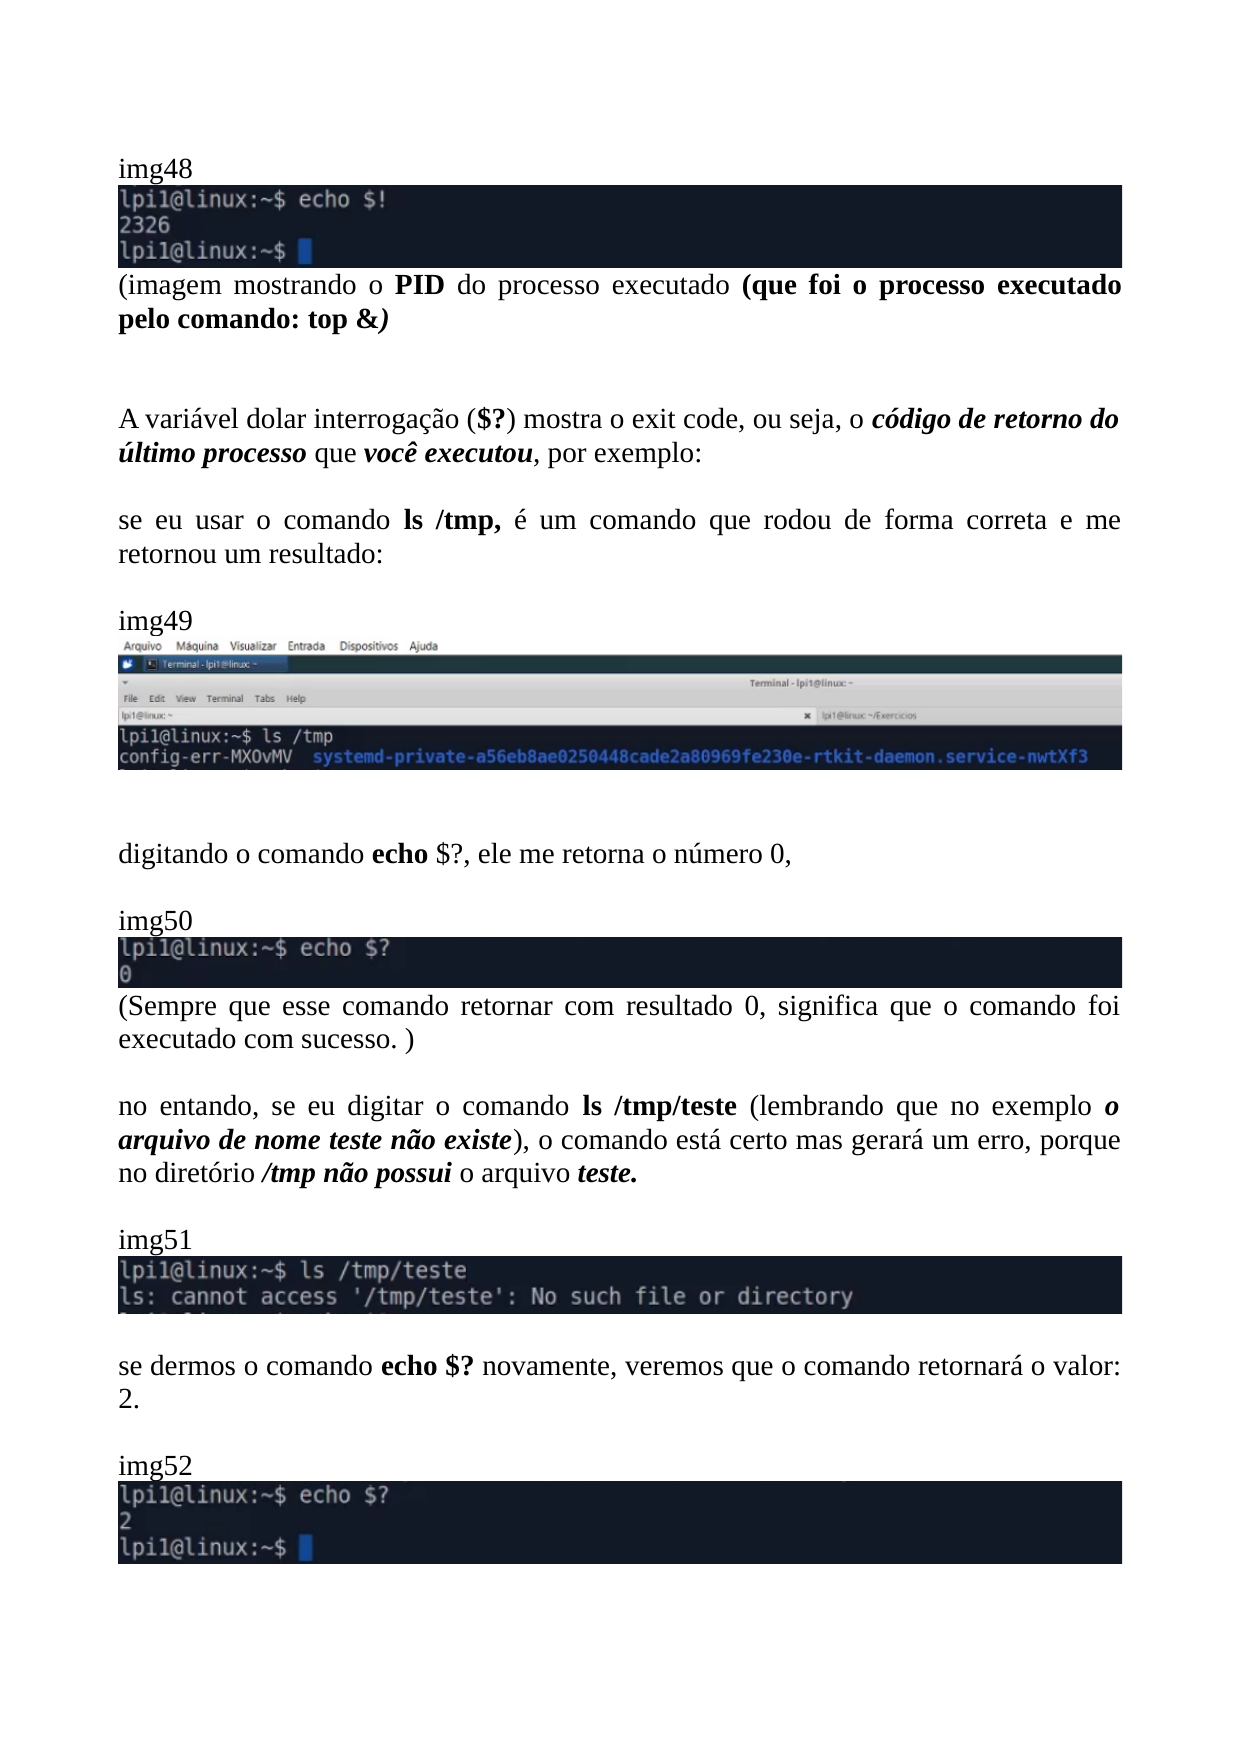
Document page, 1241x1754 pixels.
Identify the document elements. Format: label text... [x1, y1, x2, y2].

picture [118, 1256, 1123, 1314]
text (imagem mostrando o PID do processo executado (que foi o processo executado pelo comando: top &) [118, 268, 1122, 334]
text img49 [118, 603, 1122, 636]
text no entando, se eu digitar o comando ls /tmp/teste (lembrando que no exemplo o arquivo de nome teste não existe), o comando está certo mas gerará um erro, porque no diretório /tmp não possui o arquivo teste. [118, 1088, 1122, 1189]
text se dermos o comando echo $? novamente, veremos que o comando retornará o valor: 2. [118, 1348, 1122, 1415]
text img48 [118, 152, 1122, 185]
text (Sempre que esse comando retornar com resultado 0, significa que o comando foi executado com sucesso. ) [118, 988, 1122, 1055]
picture [118, 1481, 1123, 1564]
text se eu usar o comando ls /tmp, é um comando que rodou de forma correta e me retornou um resultado: [118, 502, 1122, 569]
text img50 [118, 903, 1122, 937]
picture [118, 937, 1123, 988]
picture [118, 636, 1123, 770]
text A variável dolar interrogação ($?) mostra o exit code, ou seja, o código de retorno do último processo que você executou, por exemplo: [118, 402, 1122, 469]
text img52 [118, 1448, 1122, 1481]
text img51 [118, 1222, 1122, 1256]
text digitando o comando echo $?, ele me retorna o número 0, [118, 836, 1122, 870]
picture [118, 185, 1123, 268]
